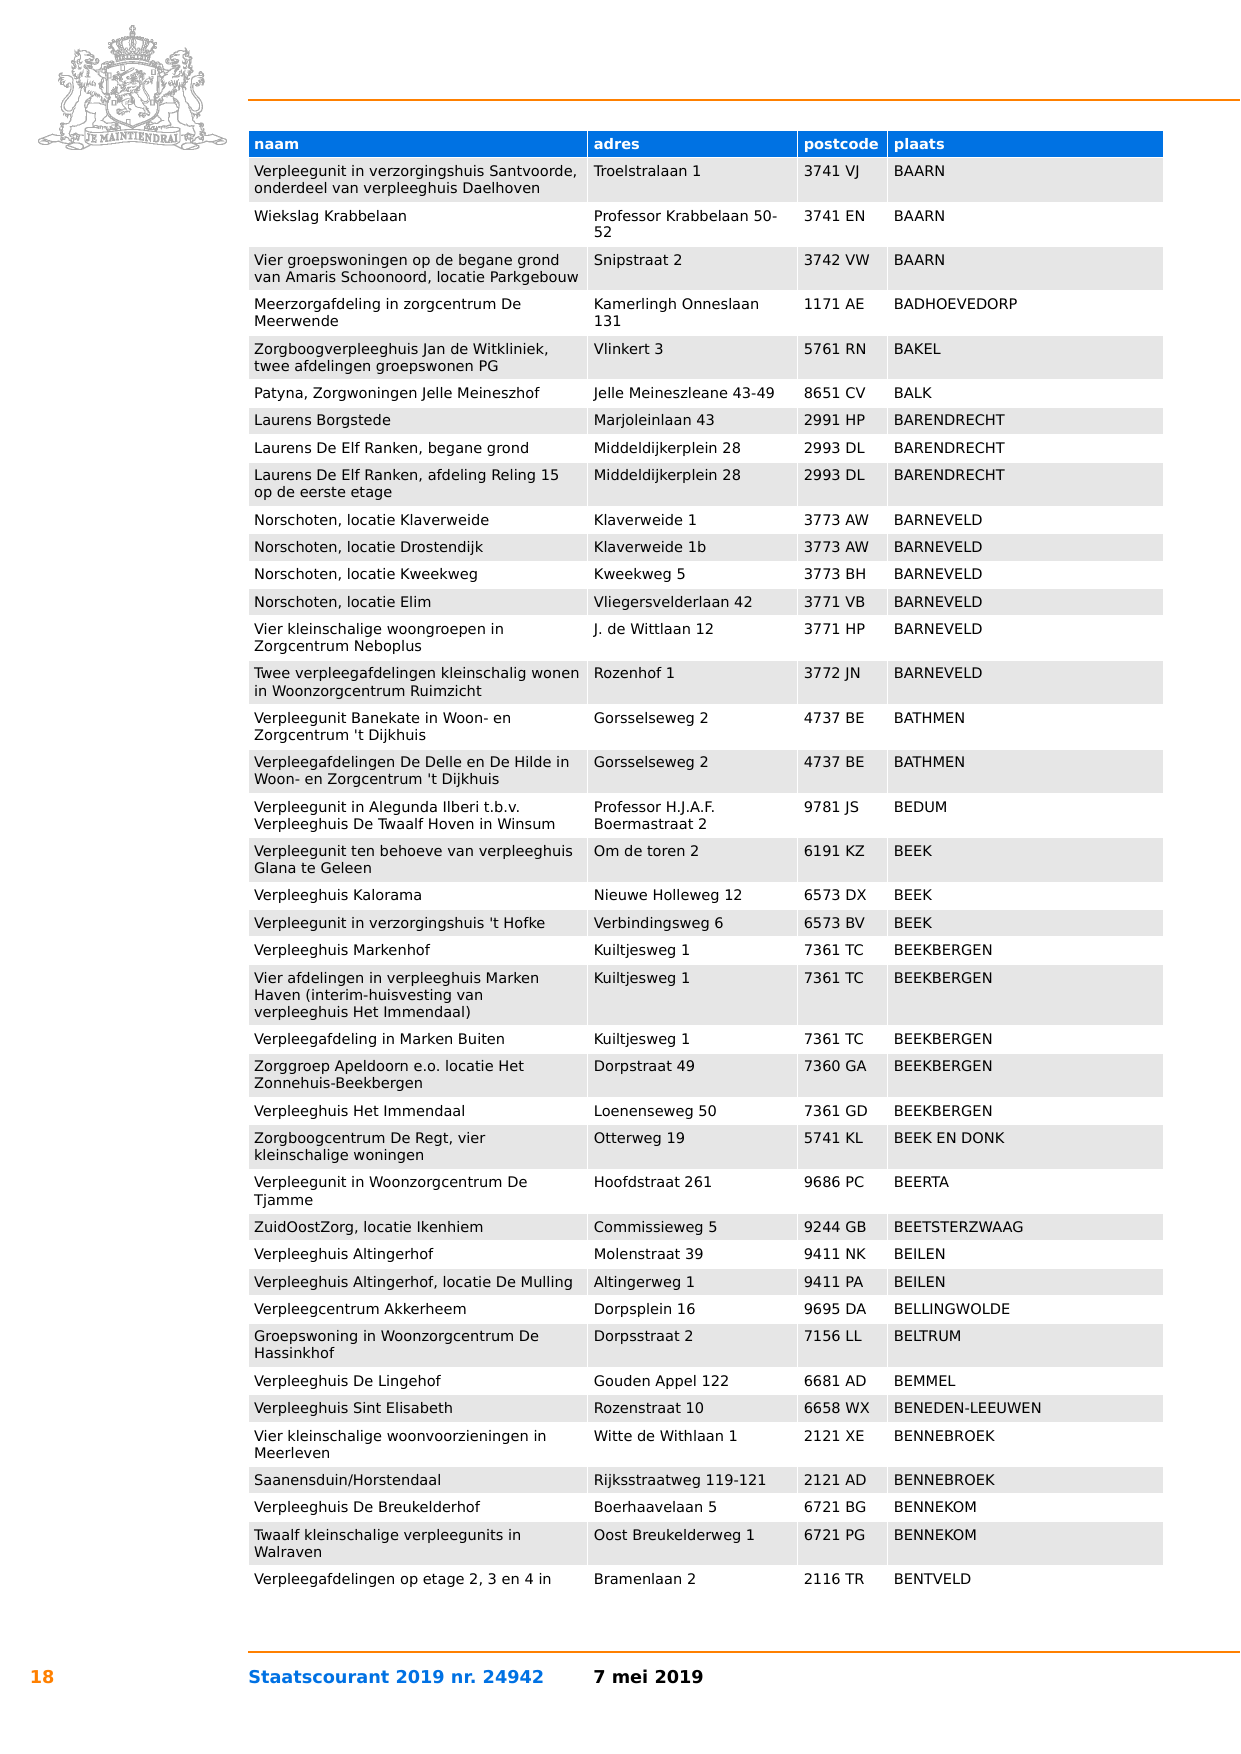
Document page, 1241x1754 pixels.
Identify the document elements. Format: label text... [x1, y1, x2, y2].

table_cell Patyna, Zorgwoningen Jelle Meineszhof [249, 380, 587, 407]
table_cell Molenstraat 39 [588, 1241, 797, 1268]
table_cell Gouden Appel 122 [588, 1368, 797, 1394]
table_cell BEDUM [888, 794, 1163, 837]
table_cell Kuiltjesweg 1 [588, 1026, 797, 1052]
table_cell 7361 TC [798, 1026, 887, 1052]
table_cell Kweekweg 5 [588, 562, 797, 588]
table_cell 9244 GB [798, 1214, 887, 1240]
table_cell BARNEVELD [888, 562, 1163, 588]
table_cell 6573 BV [798, 910, 887, 936]
table_cell 4737 BE [798, 750, 887, 793]
table_cell BAARN [888, 203, 1163, 246]
table_cell Twaalf kleinschalige verpleegunits in Walraven [249, 1522, 587, 1565]
table_cell 3773 AW [798, 534, 887, 561]
table_cell Loenenseweg 50 [588, 1098, 797, 1124]
table_cell 1171 AE [798, 291, 887, 335]
table_cell BAARN [888, 158, 1163, 202]
table_cell BARNEVELD [888, 589, 1163, 615]
table_cell Klaverweide 1 [588, 507, 797, 533]
table_cell BELLINGWOLDE [888, 1296, 1163, 1323]
table_cell Zorgboogverpleeghuis Jan de Witkliniek, twee afdelingen groepswonen PG [249, 336, 587, 379]
table_cell 7361 GD [798, 1098, 887, 1124]
table_cell Verpleegafdeling in Marken Buiten [249, 1026, 587, 1052]
table_cell Verpleegcentrum Akkerheem [249, 1296, 587, 1323]
table_cell 3773 BH [798, 562, 887, 588]
table_cell Om de toren 2 [588, 838, 797, 882]
table_cell 8651 CV [798, 380, 887, 407]
table_cell Troelstralaan 1 [588, 158, 797, 202]
table_cell BEEKBERGEN [888, 938, 1163, 964]
table_cell BARNEVELD [888, 507, 1163, 533]
table_cell Norschoten, locatie Elim [249, 589, 587, 615]
table_cell Bramenlaan 2 [588, 1566, 797, 1593]
table_cell BEEK EN DONK [888, 1125, 1163, 1169]
table_cell 3773 AW [798, 507, 887, 533]
table_cell 6721 BG [798, 1495, 887, 1521]
table_cell Rozenhof 1 [588, 661, 797, 704]
table_cell Norschoten, locatie Drostendijk [249, 534, 587, 561]
table_cell 9411 PA [798, 1269, 887, 1295]
table_cell BARNEVELD [888, 616, 1163, 660]
table_cell Verpleeghuis Markenhof [249, 938, 587, 964]
table_cell 5741 KL [798, 1125, 887, 1169]
table_cell Verpleeghuis Kalorama [249, 883, 587, 909]
table_cell 2991 HP [798, 408, 887, 434]
table_cell Vlinkert 3 [588, 336, 797, 379]
table_cell Professor Krabbelaan 50-52 [588, 203, 797, 246]
table_cell Professor H.J.A.F. Boermastraat 2 [588, 794, 797, 837]
table_cell BENEDEN-LEEUWEN [888, 1395, 1163, 1422]
table_cell 2993 DL [798, 435, 887, 461]
table_cell BEEKBERGEN [888, 1098, 1163, 1124]
table_cell 6191 KZ [798, 838, 887, 882]
table_cell Dorpstraat 49 [588, 1054, 797, 1097]
table_cell BEMMEL [888, 1368, 1163, 1394]
table_cell BENNEKOM [888, 1522, 1163, 1565]
table_cell Witte de Withlaan 1 [588, 1423, 797, 1466]
table_cell Zorggroep Apeldoorn e.o. locatie Het Zonnehuis-Beekbergen [249, 1054, 587, 1097]
table_cell BENNEKOM [888, 1495, 1163, 1521]
table_cell 3742 VW [798, 247, 887, 290]
table_cell Vier kleinschalige woongroepen in Zorgcentrum Neboplus [249, 616, 587, 660]
table_cell BATHMEN [888, 705, 1163, 748]
table_cell BADHOEVEDORP [888, 291, 1163, 335]
table_cell BEEKBERGEN [888, 1026, 1163, 1052]
table_cell Vliegersvelderlaan 42 [588, 589, 797, 615]
table_cell 7156 LL [798, 1324, 887, 1367]
table_cell 7360 GA [798, 1054, 887, 1097]
table_cell 3741 VJ [798, 158, 887, 202]
table_cell Verpleeghuis De Lingehof [249, 1368, 587, 1394]
table_cell BEEKBERGEN [888, 965, 1163, 1025]
table_cell Gorsselseweg 2 [588, 750, 797, 793]
table_cell Saanensduin/Horstendaal [249, 1467, 587, 1493]
table_cell Kuiltjesweg 1 [588, 965, 797, 1025]
table_cell Oost Breukelderweg 1 [588, 1522, 797, 1565]
table_cell BAARN [888, 247, 1163, 290]
table_cell BELTRUM [888, 1324, 1163, 1367]
table_cell Kuiltjesweg 1 [588, 938, 797, 964]
table_cell Commissieweg 5 [588, 1214, 797, 1240]
table_cell BARENDRECHT [888, 463, 1163, 506]
table_cell Laurens De Elf Ranken, begane grond [249, 435, 587, 461]
table_cell 5761 RN [798, 336, 887, 379]
table_cell Altingerweg 1 [588, 1269, 797, 1295]
table_cell Rozenstraat 10 [588, 1395, 797, 1422]
table_cell Verpleeghuis Sint Elisabeth [249, 1395, 587, 1422]
table_cell BENNEBROEK [888, 1423, 1163, 1466]
table_cell BARNEVELD [888, 534, 1163, 561]
table_cell 2121 XE [798, 1423, 887, 1466]
table_cell 2993 DL [798, 463, 887, 506]
table_cell Verpleegafdelingen op etage 2, 3 en 4 in [249, 1566, 587, 1593]
table_cell Rijksstraatweg 119-121 [588, 1467, 797, 1493]
table_cell BEEK [888, 838, 1163, 882]
table_cell 9781 JS [798, 794, 887, 837]
table_cell BEILEN [888, 1241, 1163, 1268]
table_cell BARNEVELD [888, 661, 1163, 704]
table_cell BATHMEN [888, 750, 1163, 793]
table_cell Kamerlingh Onneslaan 131 [588, 291, 797, 335]
table_cell Verpleegunit Banekate in Woon- en Zorgcentrum 't Dijkhuis [249, 705, 587, 748]
table_cell Verpleeghuis Het Immendaal [249, 1098, 587, 1124]
table_cell Verbindingsweg 6 [588, 910, 797, 936]
table_cell 7361 TC [798, 965, 887, 1025]
table_cell Norschoten, locatie Kweekweg [249, 562, 587, 588]
table_cell Verpleegunit in verzorgingshuis Santvoorde, onderdeel van verpleeghuis Daelhoven [249, 158, 587, 202]
table_cell BALK [888, 380, 1163, 407]
table_cell Verpleegunit ten behoeve van verpleeghuis Glana te Geleen [249, 838, 587, 882]
table_cell Groepswoning in Woonzorgcentrum De Hassinkhof [249, 1324, 587, 1367]
table_cell 2121 AD [798, 1467, 887, 1493]
table_cell Nieuwe Holleweg 12 [588, 883, 797, 909]
table_cell Middeldijkerplein 28 [588, 435, 797, 461]
table_cell Middeldijkerplein 28 [588, 463, 797, 506]
table_cell Klaverweide 1b [588, 534, 797, 561]
table_cell BEETSTERZWAAG [888, 1214, 1163, 1240]
table_cell Boerhaavelaan 5 [588, 1495, 797, 1521]
table_cell Verpleegunit in Alegunda Ilberi t.b.v. Verpleeghuis De Twaalf Hoven in Winsum [249, 794, 587, 837]
table_cell Verpleegunit in verzorgingshuis 't Hofke [249, 910, 587, 936]
table_cell Verpleegafdelingen De Delle en De Hilde in Woon- en Zorgcentrum 't Dijkhuis [249, 750, 587, 793]
table_cell J. de Wittlaan 12 [588, 616, 797, 660]
table_cell BARENDRECHT [888, 408, 1163, 434]
table_cell Wiekslag Krabbelaan [249, 203, 587, 246]
table_header postcode [798, 131, 887, 157]
table_cell BEERTA [888, 1170, 1163, 1213]
table_cell Dorpsstraat 2 [588, 1324, 797, 1367]
table_cell BAKEL [888, 336, 1163, 379]
table_cell Verpleeghuis De Breukelderhof [249, 1495, 587, 1521]
table_cell 9695 DA [798, 1296, 887, 1323]
table_cell 6658 WX [798, 1395, 887, 1422]
table_cell 9686 PC [798, 1170, 887, 1213]
table_cell Verpleeghuis Altingerhof [249, 1241, 587, 1268]
table_cell 6573 DX [798, 883, 887, 909]
table_cell Marjoleinlaan 43 [588, 408, 797, 434]
table_cell Zorgboogcentrum De Regt, vier kleinschalige woningen [249, 1125, 587, 1169]
table_cell 3771 HP [798, 616, 887, 660]
table_cell Vier afdelingen in verpleeghuis Marken Haven (interim-huisvesting van verpleeghuis Het Immendaal) [249, 965, 587, 1025]
table_cell BEEK [888, 910, 1163, 936]
table_cell 2116 TR [798, 1566, 887, 1593]
table_cell 6721 PG [798, 1522, 887, 1565]
table_cell BENNEBROEK [888, 1467, 1163, 1493]
table_cell Laurens Borgstede [249, 408, 587, 434]
table_cell 6681 AD [798, 1368, 887, 1394]
table_cell BEEKBERGEN [888, 1054, 1163, 1097]
table_cell Snipstraat 2 [588, 247, 797, 290]
picture [38, 25, 227, 150]
table_cell Otterweg 19 [588, 1125, 797, 1169]
table_cell Laurens De Elf Ranken, afdeling Reling 15 op de eerste etage [249, 463, 587, 506]
table_cell Vier groepswoningen op de begane grond van Amaris Schoonoord, locatie Parkgebouw [249, 247, 587, 290]
table_cell BEILEN [888, 1269, 1163, 1295]
table_cell 3772 JN [798, 661, 887, 704]
table_cell Norschoten, locatie Klaverweide [249, 507, 587, 533]
table_cell ZuidOostZorg, locatie Ikenhiem [249, 1214, 587, 1240]
table_cell Hoofdstraat 261 [588, 1170, 797, 1213]
table_header plaats [888, 131, 1163, 157]
table_cell 4737 BE [798, 705, 887, 748]
table_cell 3771 VB [798, 589, 887, 615]
table_cell Twee verpleegafdelingen kleinschalig wonen in Woonzorgcentrum Ruimzicht [249, 661, 587, 704]
table_cell Verpleeghuis Altingerhof, locatie De Mulling [249, 1269, 587, 1295]
table_cell Meerzorgafdeling in zorgcentrum De Meerwende [249, 291, 587, 335]
table_cell 7361 TC [798, 938, 887, 964]
table_header adres [588, 131, 797, 157]
table_cell Dorpsplein 16 [588, 1296, 797, 1323]
table_cell Vier kleinschalige woonvoorzieningen in Meerleven [249, 1423, 587, 1466]
table_header naam [249, 131, 587, 157]
table_cell Verpleegunit in Woonzorgcentrum De Tjamme [249, 1170, 587, 1213]
table_cell 3741 EN [798, 203, 887, 246]
table_cell 9411 NK [798, 1241, 887, 1268]
table_cell Gorsselseweg 2 [588, 705, 797, 748]
table_cell BENTVELD [888, 1566, 1163, 1593]
table_cell BARENDRECHT [888, 435, 1163, 461]
table_cell BEEK [888, 883, 1163, 909]
table_cell Jelle Meineszleane 43-49 [588, 380, 797, 407]
